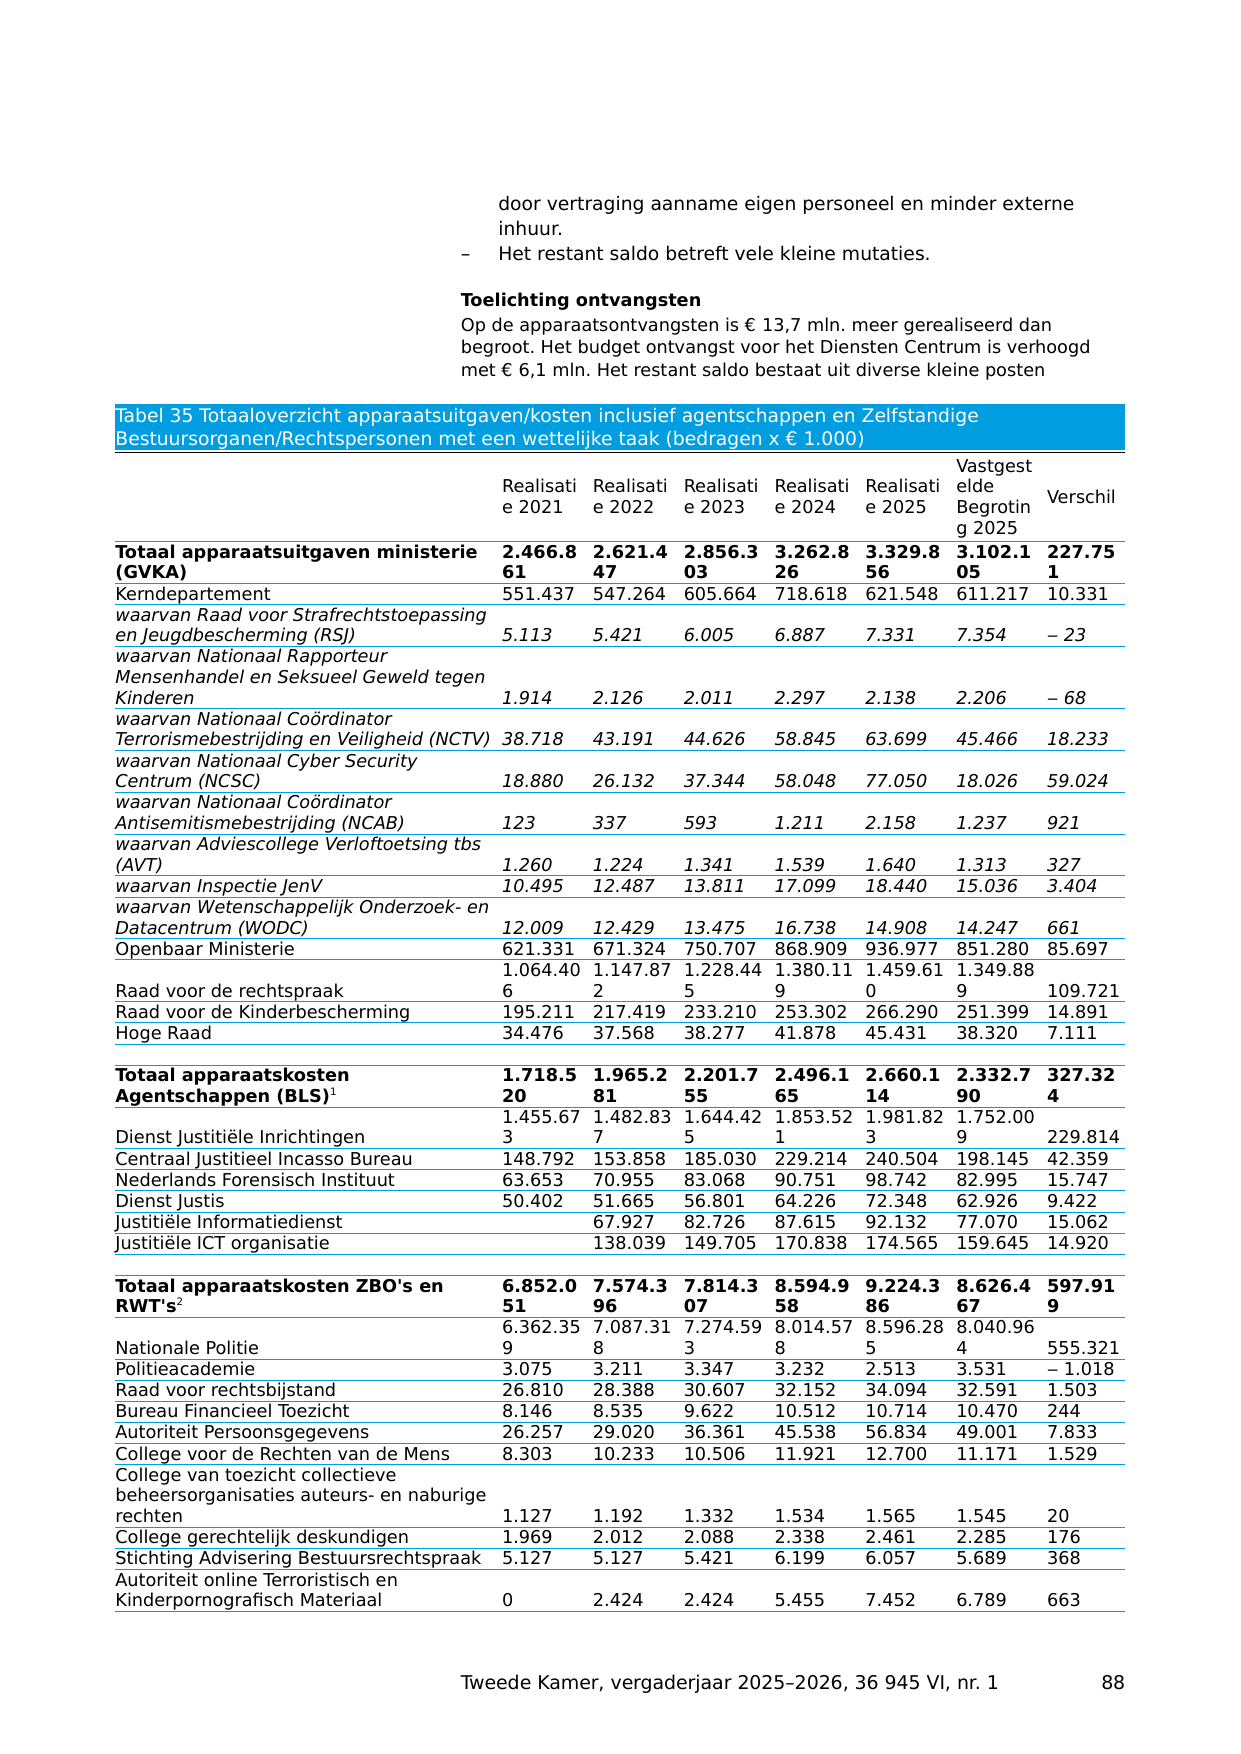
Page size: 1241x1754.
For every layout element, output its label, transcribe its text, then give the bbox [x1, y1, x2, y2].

table_cell 185.030 [681, 1149, 771, 1169]
table_cell 45.431 [862, 1023, 953, 1043]
table_cell 5.113 [499, 605, 590, 646]
table_cell Totaal apparaatsuitgaven ministerie (GVKA) [115, 542, 499, 583]
table_cell 671.324 [590, 939, 681, 959]
table_cell 217.419 [590, 1002, 681, 1022]
table_cell 233.210 [681, 1002, 771, 1022]
table_cell 327.324 [1044, 1066, 1125, 1106]
table_cell 9.422 [1044, 1191, 1125, 1212]
table_cell [115, 453, 499, 541]
table_cell 9.622 [681, 1402, 771, 1422]
table_cell 6.199 [771, 1549, 862, 1569]
table_cell 1.224 [590, 835, 681, 875]
table_cell 327 [1044, 835, 1125, 875]
table_cell 1.237 [953, 793, 1044, 833]
table_cell 77.050 [862, 751, 953, 792]
table_cell Kerndepartement [115, 584, 499, 604]
table_cell 14.908 [862, 898, 953, 938]
table_cell ‒ 68 [1044, 647, 1125, 708]
table_cell 11.171 [953, 1444, 1044, 1464]
table_cell 198.145 [953, 1149, 1044, 1169]
table_cell Justitiële Informatiedienst [115, 1213, 499, 1233]
table_cell 1.914 [499, 647, 590, 708]
table_cell 1.147.872 [590, 960, 681, 1001]
table_cell 28.388 [590, 1381, 681, 1401]
table_cell 1.503 [1044, 1381, 1125, 1401]
table_cell 92.132 [862, 1213, 953, 1233]
table_cell [681, 1045, 771, 1064]
table_cell [590, 1255, 681, 1275]
table_cell 26.132 [590, 751, 681, 792]
table_cell 12.487 [590, 876, 681, 896]
table_cell 10.506 [681, 1444, 771, 1464]
table_cell 2.513 [862, 1360, 953, 1380]
table_cell 1.482.837 [590, 1108, 681, 1148]
table_cell Dienst Justitiële Inrichtingen [115, 1108, 499, 1148]
table_cell 37.344 [681, 751, 771, 792]
table_cell Nederlands Forensisch Instituut [115, 1170, 499, 1190]
table_cell Verschil [1044, 453, 1125, 541]
table_cell 26.810 [499, 1381, 590, 1401]
table_cell waarvan Nationaal Coördinator Antisemitismebestrijding (NCAB) [115, 793, 499, 833]
table_cell 51.665 [590, 1191, 681, 1212]
table_cell 2.660.114 [862, 1066, 953, 1106]
table_cell 62.926 [953, 1191, 1044, 1212]
table_cell 6.362.359 [499, 1318, 590, 1358]
table_cell 253.302 [771, 1002, 862, 1022]
table_cell 1.192 [590, 1465, 681, 1527]
list Het restant saldo betreft vele kleine mutaties. [461, 241, 1125, 266]
table_cell 29.020 [590, 1423, 681, 1443]
text Op de apparaatsontvangsten is € 13,7 mln. meer gerealiseerd dan begroot. Het budget ontvangst voor het Diensten Centrum is verhoogd met € 6,1 mln. Het restant saldo bestaat uit diverse kleine posten [461, 313, 1125, 381]
table_cell [1044, 1255, 1125, 1275]
table_cell 13.811 [681, 876, 771, 896]
table_cell 1.127 [499, 1465, 590, 1527]
table_cell 368 [1044, 1549, 1125, 1569]
table_cell 7.814.307 [681, 1276, 771, 1317]
table_cell 153.858 [590, 1149, 681, 1169]
table_cell 10.470 [953, 1402, 1044, 1422]
table_cell 38.718 [499, 709, 590, 750]
table_cell Centraal Justitieel Incasso Bureau [115, 1149, 499, 1169]
table_cell 1.455.673 [499, 1108, 590, 1148]
table_cell 195.211 [499, 1002, 590, 1022]
table_cell 2.138 [862, 647, 953, 708]
table_cell 3.329.856 [862, 542, 953, 583]
table_cell 3.531 [953, 1360, 1044, 1380]
table_cell [499, 1234, 590, 1254]
table_cell [1044, 1045, 1125, 1064]
table_cell 138.039 [590, 1234, 681, 1254]
table_cell Bureau Financieel Toezicht [115, 1402, 499, 1422]
table_cell 597.919 [1044, 1276, 1125, 1317]
table_cell 109.721 [1044, 960, 1125, 1001]
table_cell 90.751 [771, 1170, 862, 1190]
table_cell [115, 1255, 499, 1275]
table_cell 750.707 [681, 939, 771, 959]
table_cell [862, 1255, 953, 1275]
table_cell 17.099 [771, 876, 862, 896]
table_cell [499, 1213, 590, 1233]
table_cell Realisatie 2023 [681, 453, 771, 541]
table_cell Politieacademie [115, 1360, 499, 1380]
table_cell 661 [1044, 898, 1125, 938]
table_cell 3.347 [681, 1360, 771, 1380]
table_cell Stichting Advisering Bestuursrechtspraak [115, 1549, 499, 1569]
table_cell 43.191 [590, 709, 681, 750]
table_cell 59.024 [1044, 751, 1125, 792]
table_cell 227.751 [1044, 542, 1125, 583]
table_cell 34.094 [862, 1381, 953, 1401]
table_cell 1.332 [681, 1465, 771, 1527]
table_cell 15.036 [953, 876, 1044, 896]
table_cell waarvan Raad voor Strafrechtstoepassing en Jeugdbescherming (RSJ) [115, 605, 499, 646]
table_cell 11.921 [771, 1444, 862, 1464]
table_cell 42.359 [1044, 1149, 1125, 1169]
table_cell 82.726 [681, 1213, 771, 1233]
table_cell 7.274.593 [681, 1318, 771, 1358]
table_cell 5.127 [590, 1549, 681, 1569]
table_cell ‒ 23 [1044, 605, 1125, 646]
table_cell 45.538 [771, 1423, 862, 1443]
table_cell 87.615 [771, 1213, 862, 1233]
table_cell waarvan Inspectie JenV [115, 876, 499, 896]
table_cell 851.280 [953, 939, 1044, 959]
table_cell 244 [1044, 1402, 1125, 1422]
table_cell 2.297 [771, 647, 862, 708]
table_cell 1.341 [681, 835, 771, 875]
table_cell 2.158 [862, 793, 953, 833]
table_cell 44.626 [681, 709, 771, 750]
table_cell 6.005 [681, 605, 771, 646]
table_cell 5.127 [499, 1549, 590, 1569]
table_cell 1.534 [771, 1465, 862, 1527]
table_cell 229.214 [771, 1149, 862, 1169]
table_cell Hoge Raad [115, 1023, 499, 1043]
table_cell 34.476 [499, 1023, 590, 1043]
table_cell 3.102.105 [953, 542, 1044, 583]
table_cell 8.040.964 [953, 1318, 1044, 1358]
table_cell 555.321 [1044, 1318, 1125, 1358]
table_cell 1.380.119 [771, 960, 862, 1001]
table_cell 266.290 [862, 1002, 953, 1022]
table_cell 5.421 [590, 605, 681, 646]
table_cell 174.565 [862, 1234, 953, 1254]
table_cell 56.801 [681, 1191, 771, 1212]
table_cell 1.064.406 [499, 960, 590, 1001]
table_cell 1.644.425 [681, 1108, 771, 1148]
table_cell 50.402 [499, 1191, 590, 1212]
table_cell [499, 1255, 590, 1275]
table_cell 159.645 [953, 1234, 1044, 1254]
table_cell 2.011 [681, 647, 771, 708]
table_cell 15.062 [1044, 1213, 1125, 1233]
table_cell 1.459.610 [862, 960, 953, 1001]
table_cell 8.014.578 [771, 1318, 862, 1358]
table_cell 64.226 [771, 1191, 862, 1212]
table_cell 337 [590, 793, 681, 833]
table_cell [953, 1255, 1044, 1275]
table_cell 6.057 [862, 1549, 953, 1569]
table_cell 72.348 [862, 1191, 953, 1212]
table_cell Nationale Politie [115, 1318, 499, 1358]
table_cell 229.814 [1044, 1108, 1125, 1148]
table_cell 18.233 [1044, 709, 1125, 750]
table_cell 621.548 [862, 584, 953, 604]
table_cell 45.466 [953, 709, 1044, 750]
table_cell Autoriteit online Terroristisch en Kinderpornografisch Materiaal [115, 1570, 499, 1611]
table_cell Realisatie 2022 [590, 453, 681, 541]
table_cell waarvan Nationaal Cyber Security Centrum (NCSC) [115, 751, 499, 792]
table_cell 30.607 [681, 1381, 771, 1401]
table_cell 5.455 [771, 1570, 862, 1611]
table_cell 7.087.318 [590, 1318, 681, 1358]
table_cell 149.705 [681, 1234, 771, 1254]
table_cell Vastgestelde Begroting 2025 [953, 453, 1044, 541]
table_cell 663 [1044, 1570, 1125, 1611]
table_cell 38.277 [681, 1023, 771, 1043]
table_cell 2.461 [862, 1528, 953, 1548]
table_cell 1.539 [771, 835, 862, 875]
table_cell 83.068 [681, 1170, 771, 1190]
table_cell Totaal apparaatskosten Agentschappen (BLS)1 [115, 1066, 499, 1106]
table_cell 1.529 [1044, 1444, 1125, 1464]
table_cell 32.152 [771, 1381, 862, 1401]
table_cell Raad voor de Kinderbescherming [115, 1002, 499, 1022]
table_cell [862, 1045, 953, 1064]
table_cell [771, 1255, 862, 1275]
table_cell 2.338 [771, 1528, 862, 1548]
table_cell 176 [1044, 1528, 1125, 1548]
table_cell waarvan Nationaal Coördinator Terrorismebestrijding en Veiligheid (NCTV) [115, 709, 499, 750]
table_cell 12.700 [862, 1444, 953, 1464]
table_cell 7.452 [862, 1570, 953, 1611]
table_cell 611.217 [953, 584, 1044, 604]
table_cell 148.792 [499, 1149, 590, 1169]
table_cell 621.331 [499, 939, 590, 959]
table_cell 41.878 [771, 1023, 862, 1043]
table_cell 1.965.281 [590, 1066, 681, 1106]
table_cell 605.664 [681, 584, 771, 604]
table_cell [115, 1045, 499, 1064]
table_cell 7.331 [862, 605, 953, 646]
table_cell 49.001 [953, 1423, 1044, 1443]
table_cell 18.880 [499, 751, 590, 792]
table_cell 1.718.520 [499, 1066, 590, 1106]
table_cell 2.424 [590, 1570, 681, 1611]
table_cell 14.920 [1044, 1234, 1125, 1254]
table_cell College van toezicht collectieve beheersorganisaties auteurs- en naburige rechten [115, 1465, 499, 1527]
table_cell 123 [499, 793, 590, 833]
table_cell College voor de Rechten van de Mens [115, 1444, 499, 1464]
table_cell 9.224.386 [862, 1276, 953, 1317]
table_cell 12.429 [590, 898, 681, 938]
table_cell 12.009 [499, 898, 590, 938]
table_cell waarvan Wetenschappelijk Onderzoek- en Datacentrum (WODC) [115, 898, 499, 938]
table_cell 63.699 [862, 709, 953, 750]
table_cell 1.349.889 [953, 960, 1044, 1001]
table_cell 58.845 [771, 709, 862, 750]
table_cell 56.834 [862, 1423, 953, 1443]
table_cell Realisatie 2025 [862, 453, 953, 541]
table_cell 20 [1044, 1465, 1125, 1527]
table_cell 8.626.467 [953, 1276, 1044, 1317]
table_cell Raad voor de rechtspraak [115, 960, 499, 1001]
list door vertraging aanname eigen personeel en minder externe inhuur. [461, 191, 1125, 241]
table_cell 5.689 [953, 1549, 1044, 1569]
table_cell [771, 1045, 862, 1064]
table_cell 2.285 [953, 1528, 1044, 1548]
table_cell 2.856.303 [681, 542, 771, 583]
table_cell 8.596.285 [862, 1318, 953, 1358]
table_cell 1.211 [771, 793, 862, 833]
table_cell 85.697 [1044, 939, 1125, 959]
table_cell 593 [681, 793, 771, 833]
table_cell 2.088 [681, 1528, 771, 1548]
table_cell 547.264 [590, 584, 681, 604]
table_cell 3.262.826 [771, 542, 862, 583]
table_cell 10.714 [862, 1402, 953, 1422]
table_cell 3.232 [771, 1360, 862, 1380]
table_cell 58.048 [771, 751, 862, 792]
table_cell 2.201.755 [681, 1066, 771, 1106]
table_cell Dienst Justis [115, 1191, 499, 1212]
table_cell Autoriteit Persoonsgegevens [115, 1423, 499, 1443]
table_cell 3.211 [590, 1360, 681, 1380]
table_cell 7.354 [953, 605, 1044, 646]
table_cell 67.927 [590, 1213, 681, 1233]
table_cell 70.955 [590, 1170, 681, 1190]
table_cell 82.995 [953, 1170, 1044, 1190]
table_cell 98.742 [862, 1170, 953, 1190]
table_cell 868.909 [771, 939, 862, 959]
table_cell 13.475 [681, 898, 771, 938]
table_cell 1.228.445 [681, 960, 771, 1001]
table_cell Raad voor rechtsbijstand [115, 1381, 499, 1401]
table_cell ‒ 1.018 [1044, 1360, 1125, 1380]
table_cell 170.838 [771, 1234, 862, 1254]
table_cell Realisatie 2024 [771, 453, 862, 541]
table_cell 2.206 [953, 647, 1044, 708]
table_cell 8.594.958 [771, 1276, 862, 1317]
table_cell 0 [499, 1570, 590, 1611]
table_cell 15.747 [1044, 1170, 1125, 1190]
table_cell 718.618 [771, 584, 862, 604]
table_cell 7.574.396 [590, 1276, 681, 1317]
table_cell 10.495 [499, 876, 590, 896]
table_cell [681, 1255, 771, 1275]
table_cell 2.126 [590, 647, 681, 708]
table_cell 251.399 [953, 1002, 1044, 1022]
table_cell 1.853.521 [771, 1108, 862, 1148]
table_cell 1.981.823 [862, 1108, 953, 1148]
table_cell 2.332.790 [953, 1066, 1044, 1106]
table_cell 8.535 [590, 1402, 681, 1422]
table_cell College gerechtelijk deskundigen [115, 1528, 499, 1548]
table_cell 2.621.447 [590, 542, 681, 583]
table_cell [953, 1045, 1044, 1064]
table_cell 6.852.051 [499, 1276, 590, 1317]
table_cell 2.424 [681, 1570, 771, 1611]
table_cell [590, 1045, 681, 1064]
table_cell 1.565 [862, 1465, 953, 1527]
table_cell Openbaar Ministerie [115, 939, 499, 959]
table_cell 10.233 [590, 1444, 681, 1464]
table_cell 2.466.861 [499, 542, 590, 583]
table_cell 26.257 [499, 1423, 590, 1443]
table_cell 1.752.009 [953, 1108, 1044, 1148]
table_cell 14.247 [953, 898, 1044, 938]
table_cell 8.146 [499, 1402, 590, 1422]
table_cell 63.653 [499, 1170, 590, 1190]
table_cell 36.361 [681, 1423, 771, 1443]
table_cell 2.496.165 [771, 1066, 862, 1106]
table_cell 921 [1044, 793, 1125, 833]
table_cell 18.440 [862, 876, 953, 896]
table_cell 10.512 [771, 1402, 862, 1422]
table_cell [499, 1045, 590, 1064]
table_cell waarvan Nationaal Rapporteur Mensenhandel en Seksueel Geweld tegen Kinderen [115, 647, 499, 708]
table_cell 240.504 [862, 1149, 953, 1169]
table_cell 7.111 [1044, 1023, 1125, 1043]
table_cell 32.591 [953, 1381, 1044, 1401]
table_cell 3.404 [1044, 876, 1125, 896]
text Toelichting ontvangsten [461, 288, 1125, 311]
table_cell 3.075 [499, 1360, 590, 1380]
table_cell 2.012 [590, 1528, 681, 1548]
table_cell 5.421 [681, 1549, 771, 1569]
table_cell 18.026 [953, 751, 1044, 792]
table_cell 38.320 [953, 1023, 1044, 1043]
table_cell Justitiële ICT organisatie [115, 1234, 499, 1254]
table_cell 10.331 [1044, 584, 1125, 604]
table_cell 1.545 [953, 1465, 1044, 1527]
table_cell 1.969 [499, 1528, 590, 1548]
table_cell 1.640 [862, 835, 953, 875]
table_cell 16.738 [771, 898, 862, 938]
table_cell 1.313 [953, 835, 1044, 875]
table_cell 1.260 [499, 835, 590, 875]
table_cell 8.303 [499, 1444, 590, 1464]
table_cell Totaal apparaatskosten ZBO's en RWT's2 [115, 1276, 499, 1317]
table_cell 6.887 [771, 605, 862, 646]
table_cell 936.977 [862, 939, 953, 959]
table_cell Realisatie 2021 [499, 453, 590, 541]
table_cell 551.437 [499, 584, 590, 604]
table_cell 37.568 [590, 1023, 681, 1043]
table_cell 77.070 [953, 1213, 1044, 1233]
table_cell 7.833 [1044, 1423, 1125, 1443]
table_cell waarvan Adviescollege Verloftoetsing tbs (AVT) [115, 835, 499, 875]
table_cell 14.891 [1044, 1002, 1125, 1022]
table_cell 6.789 [953, 1570, 1044, 1611]
